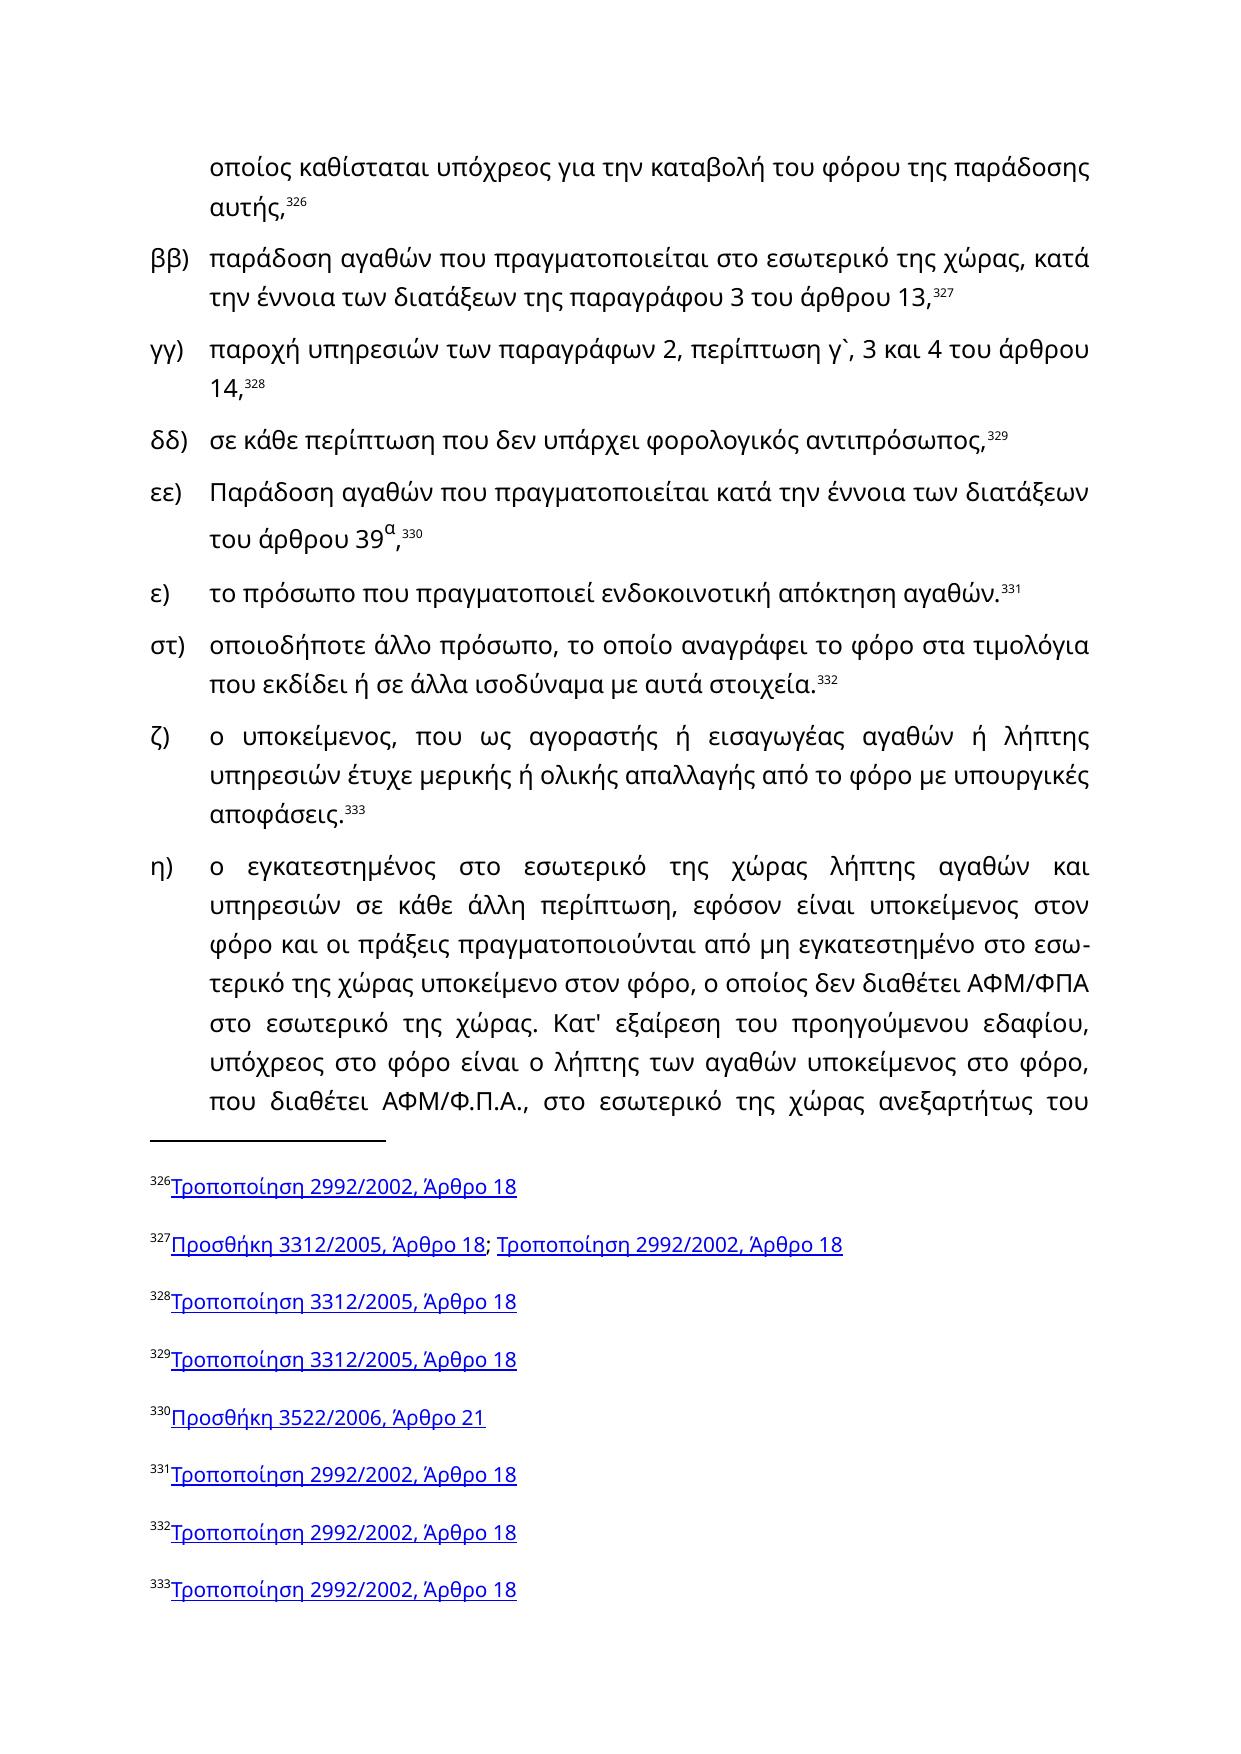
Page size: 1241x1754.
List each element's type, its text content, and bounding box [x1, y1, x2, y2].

list ββ) παράδοση αγαθών που πραγματοποιείται στο εσωτερικό της χώρας, κατά την έννοια των διατάξεων της παραγράφου 3 του άρθρου 13, [150, 241, 1090, 314]
text Τροποποίηση 3312/2005, Άρθρο 18 [150, 1345, 1090, 1373]
text Τροποποίηση 2992/2002, Άρθρο 18 [150, 1576, 1090, 1604]
list ζ) ο υποκείμενος, που ως αγοραστής ή εισαγωγέας αγαθών ή λήπτης υπηρεσιών έτυχε μερικής ή ολικής απαλλαγής από το φόρο με υπουργικές αποφάσεις. [150, 718, 1090, 831]
text Προσθήκη 3312/2005, Άρθρο 18; Τροποποίηση 2992/2002, Άρθρο 18 [150, 1230, 1090, 1258]
list γγ) παροχή υπηρεσιών των παραγράφων 2, περίπτωση γ`, 3 και 4 του άρθρου 14, [150, 332, 1090, 405]
text Τροποποίηση 2992/2002, Άρθρο 18 [150, 1172, 1090, 1201]
text Τροποποίηση 3312/2005, Άρθρο 18 [150, 1287, 1090, 1316]
text Τροποποίηση 2992/2002, Άρθρο 18 [150, 1518, 1090, 1546]
list ε) το πρόσωπο που πραγματοποιεί ενδοκοινοτική απόκτηση αγαθών. [150, 576, 1090, 610]
list οποίος καθίσταται υπόχρεος για την καταβολή του φόρου της παράδοσης αυτής, [150, 150, 1090, 223]
list στ) οποιοδήποτε άλλο πρόσωπο, το οποίο αναγράφει το φόρο στα τιμολόγια που εκδίδει ή σε άλλα ισοδύναμα με αυτά στοιχεία. [150, 628, 1090, 701]
list η) ο εγκατεστημένος στο εσωτερικό της χώρας λήπτης αγαθών και υπηρεσιών σε κάθε άλλη περίπτωση, εφόσον είναι υποκείμενος στον φόρο και οι πράξεις πραγματοποιούνται από μη εγκατεστημένο στο εσω­τερικό της χώρας υποκείμενο στον φόρο, ο οποίος δεν διαθέτει ΑΦΜ/ΦΠΑ στο εσωτερικό της χώρας. Κατ' εξαίρεση του προηγούμενου εδαφίου, υπόχρεος στο φόρο είναι ο λήπτης των αγαθών υποκείμενος στο φόρο, που διαθέτει ΑΦΜ/Φ.Π.Α., στο εσωτερικό της χώρας ανεξαρτήτως του [150, 848, 1090, 1118]
text Τροποποίηση 2992/2002, Άρθρο 18 [150, 1460, 1090, 1489]
list εε) Παράδοση αγαθών που πραγματοποιείται κατά την έννοια των διατάξεων του άρθρου 39α, [150, 474, 1090, 557]
list δδ) σε κάθε περίπτωση που δεν υπάρχει φορολογικός αντιπρόσωπος, [150, 422, 1090, 457]
text Προσθήκη 3522/2006, Άρθρο 21 [150, 1403, 1090, 1431]
